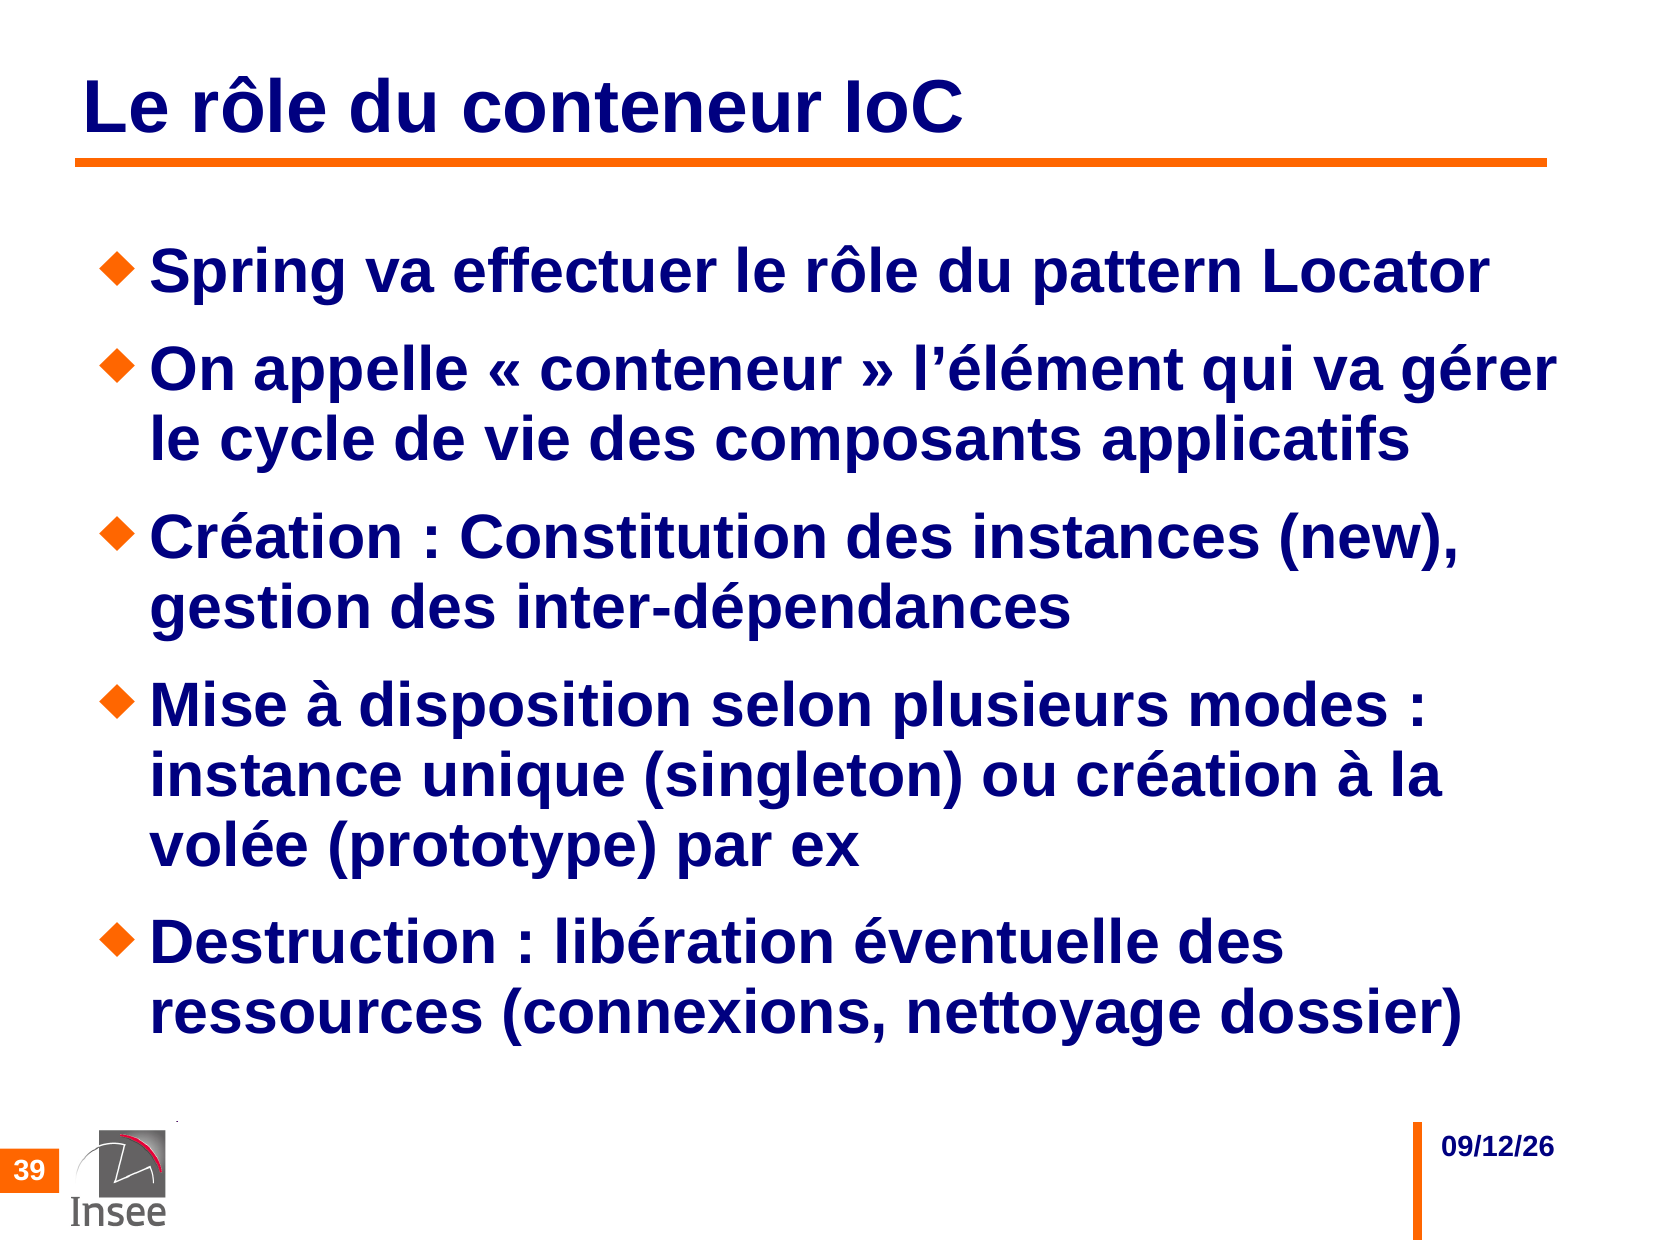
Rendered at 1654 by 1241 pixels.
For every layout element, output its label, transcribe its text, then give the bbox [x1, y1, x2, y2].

list Spring va effectuer le rôle du pattern Locator On appelle « conteneur » l’élément qui va gérer le cycle de vie des composants applicatifs Création : Constitution des instances (new), gestion des inter-dépendances Mise à disposition selon plusieurs modes : instance unique (singleton) ou création à la volée (prototype) par ex Destruction : libération éventuelle des ressources (connexions, nettoyage dossier) [82, 236, 1571, 1087]
picture [62, 1121, 178, 1241]
title Le rôle du conteneur IoC [82, 49, 1619, 163]
